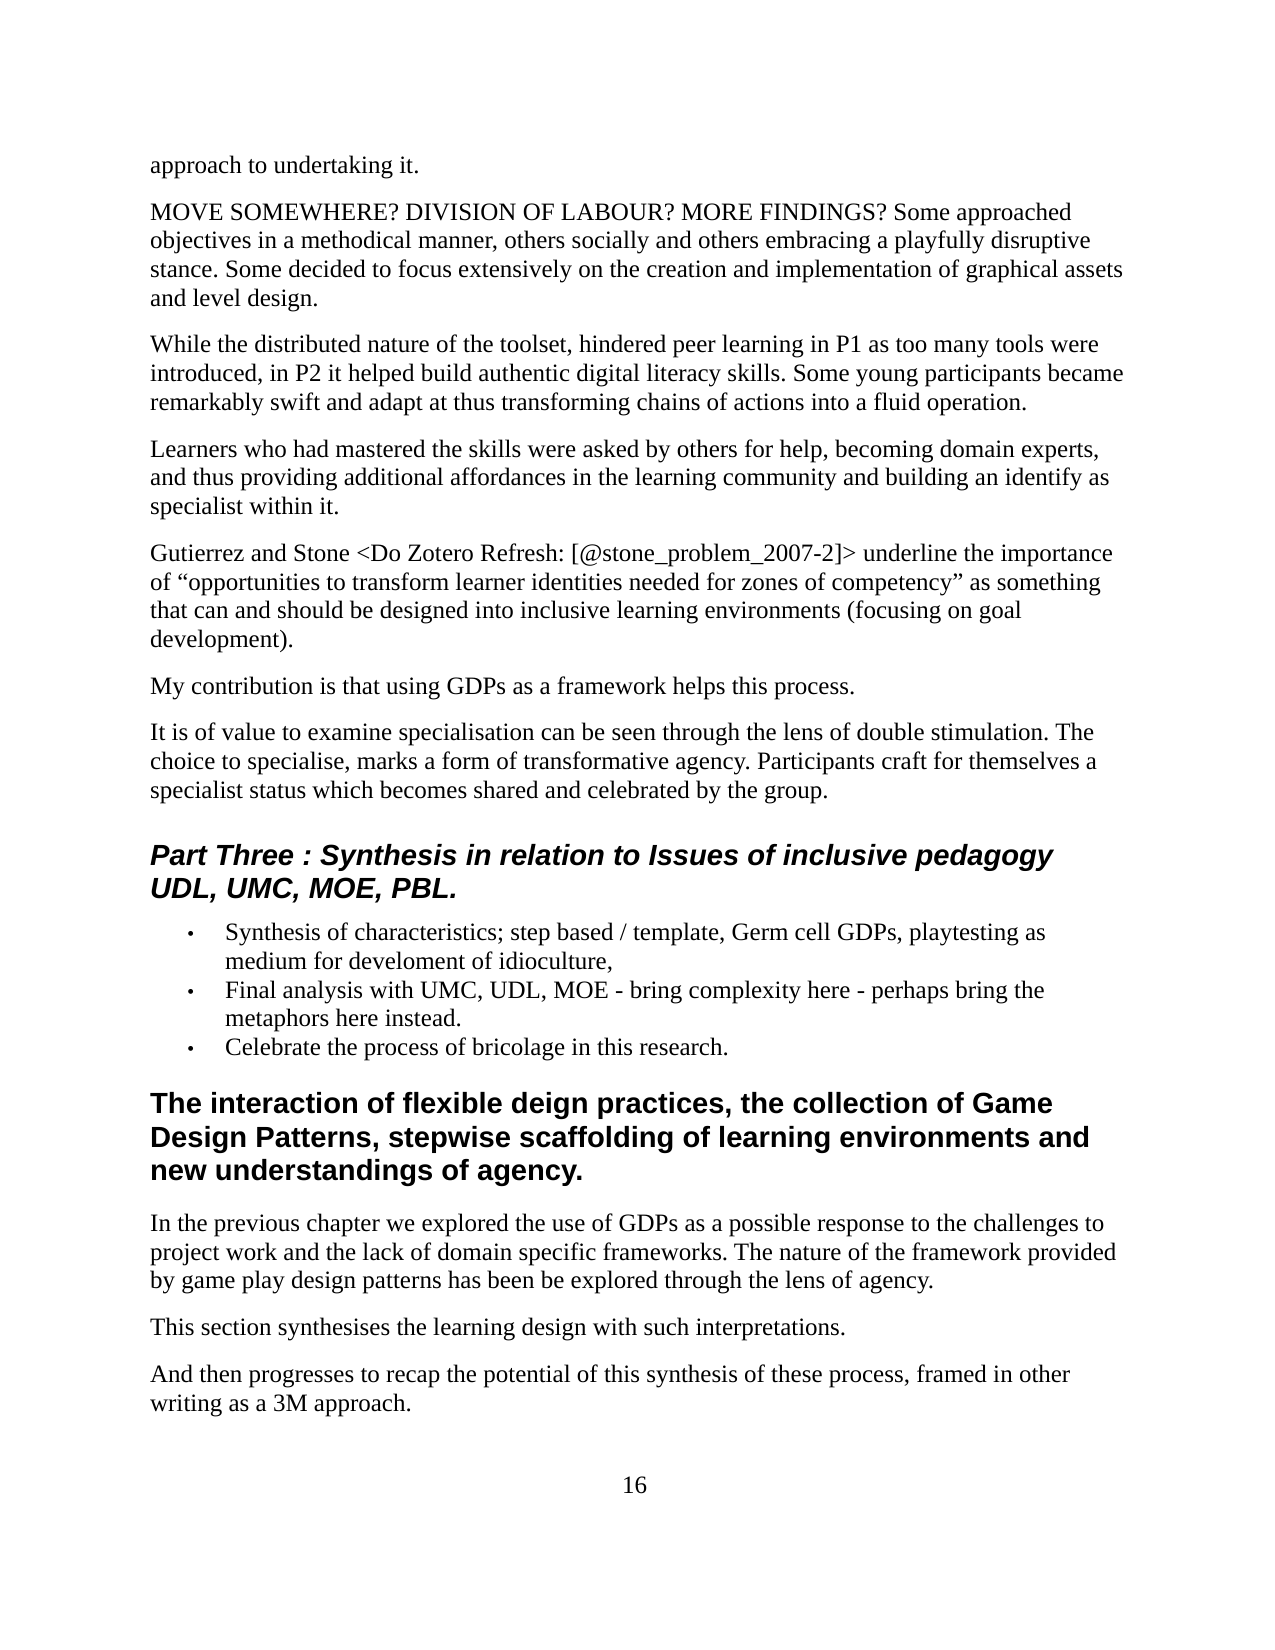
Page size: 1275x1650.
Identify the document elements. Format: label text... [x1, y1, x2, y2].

text Learners who had mastered the skills were asked by others for help, becoming domain experts, and thus providing additional affordances in the learning community and building an identify as specialist within it. [150, 434, 1125, 520]
subtitle The interaction of flexible deign practices, the collection of Game Design Patterns, stepwise scaffolding of learning environments and new understandings of agency. [150, 1086, 1125, 1187]
text My contribution is that using GDPs as a framework helps this process. [150, 671, 1125, 699]
subtitle Part Three : Synthesis in relation to Issues of inclusive pedagogy UDL, UMC, MOE, PBL. [150, 838, 1125, 905]
text In the previous chapter we explored the use of GDPs as a possible response to the challenges to project work and the lack of domain specific frameworks. The nature of the framework provided by game play design patterns has been be explored through the lens of agency. [150, 1208, 1125, 1294]
text approach to undertaking it. [150, 150, 1125, 179]
text While the distributed nature of the toolset, hindered peer learning in P1 as too many tools were introduced, in P2 it helped build authentic digital literacy skills. Some young participants became remarkably swift and adapt at thus transforming chains of actions into a fluid operation. [150, 329, 1125, 416]
text This section synthesises the learning design with such interpretations. [150, 1312, 1125, 1341]
text And then progresses to recap the potential of this synthesis of these process, framed in other writing as a 3M approach. [150, 1359, 1125, 1416]
list Synthesis of characteristics; step based / template, Germ cell GDPs, playtesting as medium for develoment of idioculture, [187, 917, 1125, 975]
text It is of value to examine specialisation can be seen through the lens of double stimulation. The choice to specialise, marks a form of transformative agency. Participants craft for themselves a specialist status which becomes shared and celebrated by the group. [150, 717, 1125, 804]
list Final analysis with UMC, UDL, MOE - bring complexity here - perhaps bring the metaphors here instead. [187, 975, 1125, 1032]
list Celebrate the process of bricolage in this research. [187, 1032, 1125, 1061]
text MOVE SOMEWHERE? DIVISION OF LABOUR? MORE FINDINGS? Some approached objectives in a methodical manner, others socially and others embracing a playfully disruptive stance. Some decided to focus extensively on the creation and implementation of graphical assets and level design. [150, 197, 1125, 312]
text Gutierrez and Stone <Do Zotero Refresh: [@stone_problem_2007-2]> underline the importance of “opportunities to transform learner identities needed for zones of competency” as something that can and should be designed into inclusive learning environments (focusing on goal development). [150, 538, 1125, 653]
